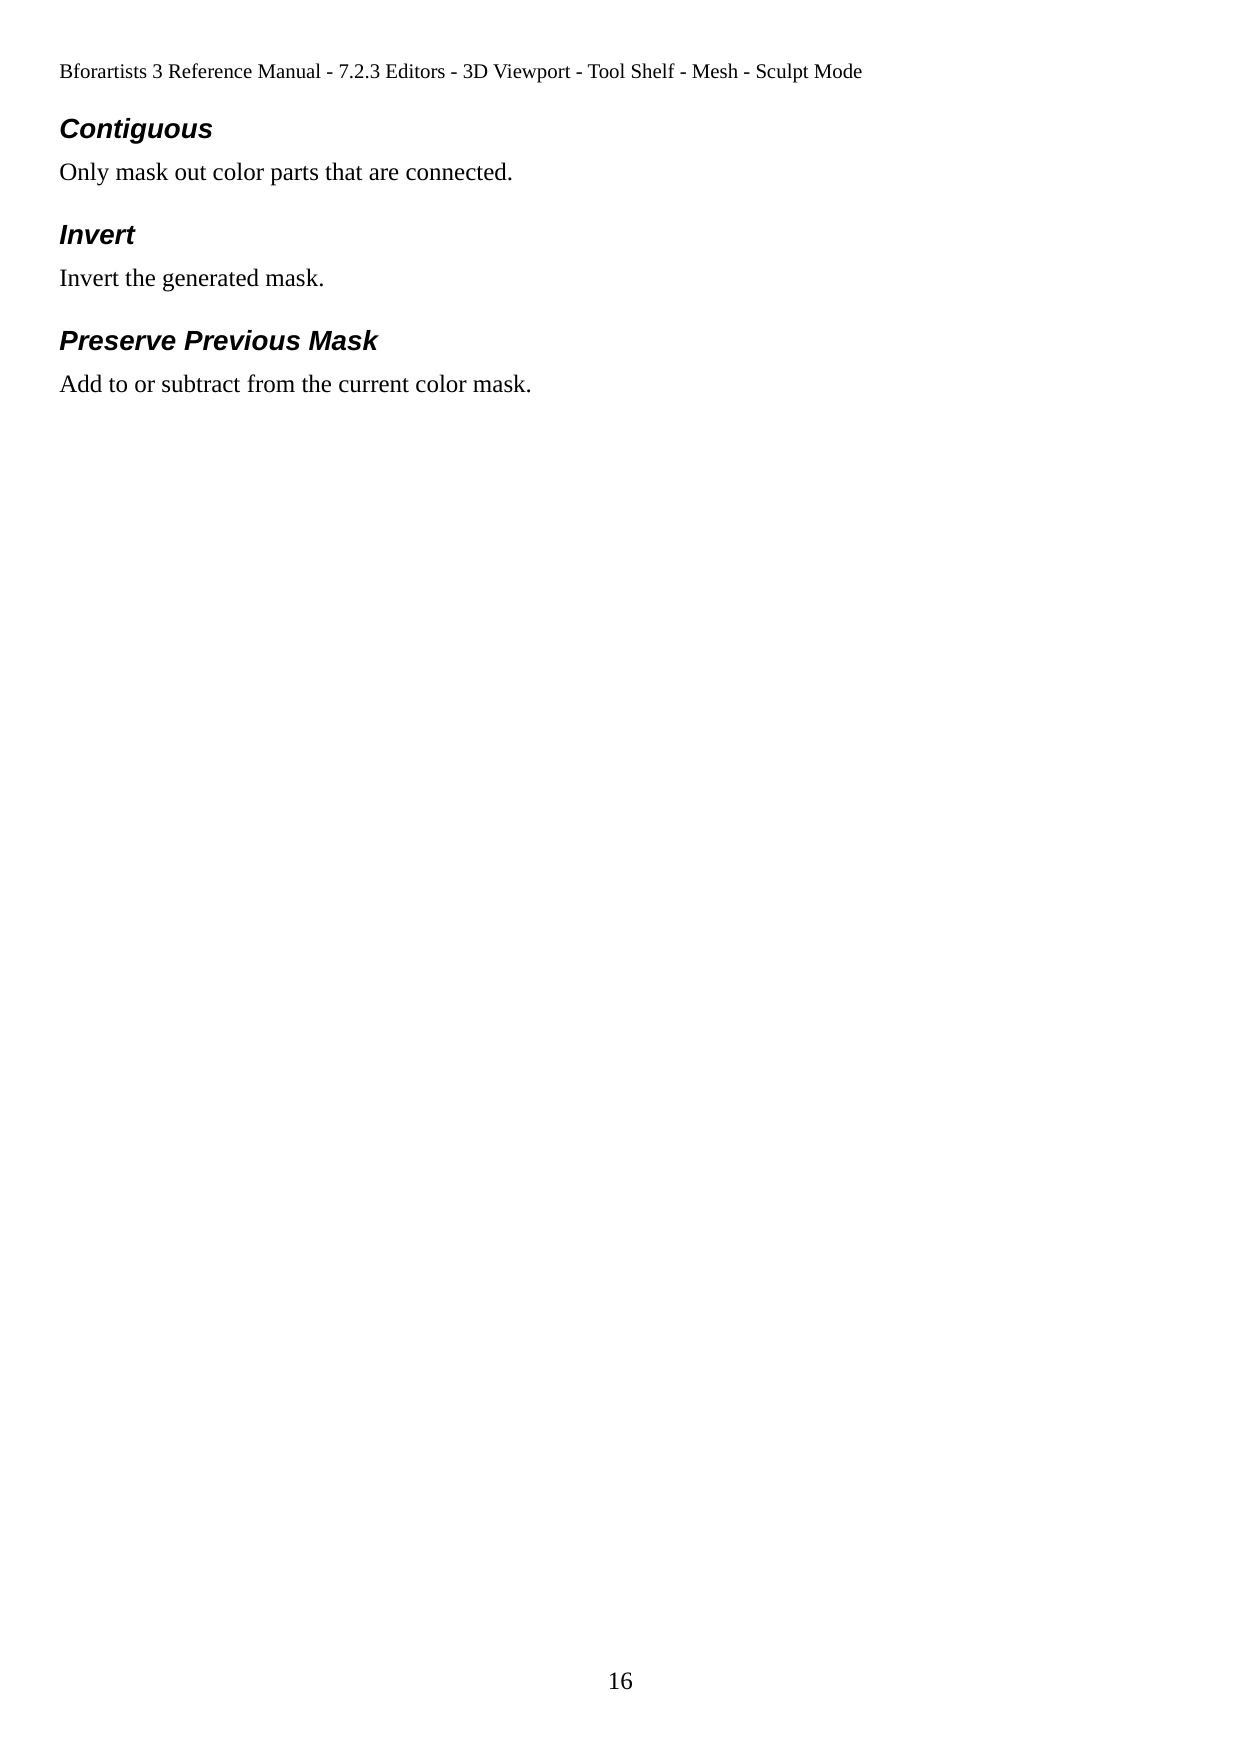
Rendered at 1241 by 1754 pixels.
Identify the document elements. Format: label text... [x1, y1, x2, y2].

subtitle Preserve Previous Mask [59, 324, 1181, 356]
subtitle Contiguous [59, 113, 1181, 144]
subtitle Invert [59, 218, 1181, 250]
text Add to or subtract from the current color mask. [59, 369, 1181, 398]
text Only mask out color parts that are connected. [59, 157, 1181, 186]
text Invert the generated mask. [59, 263, 1181, 292]
